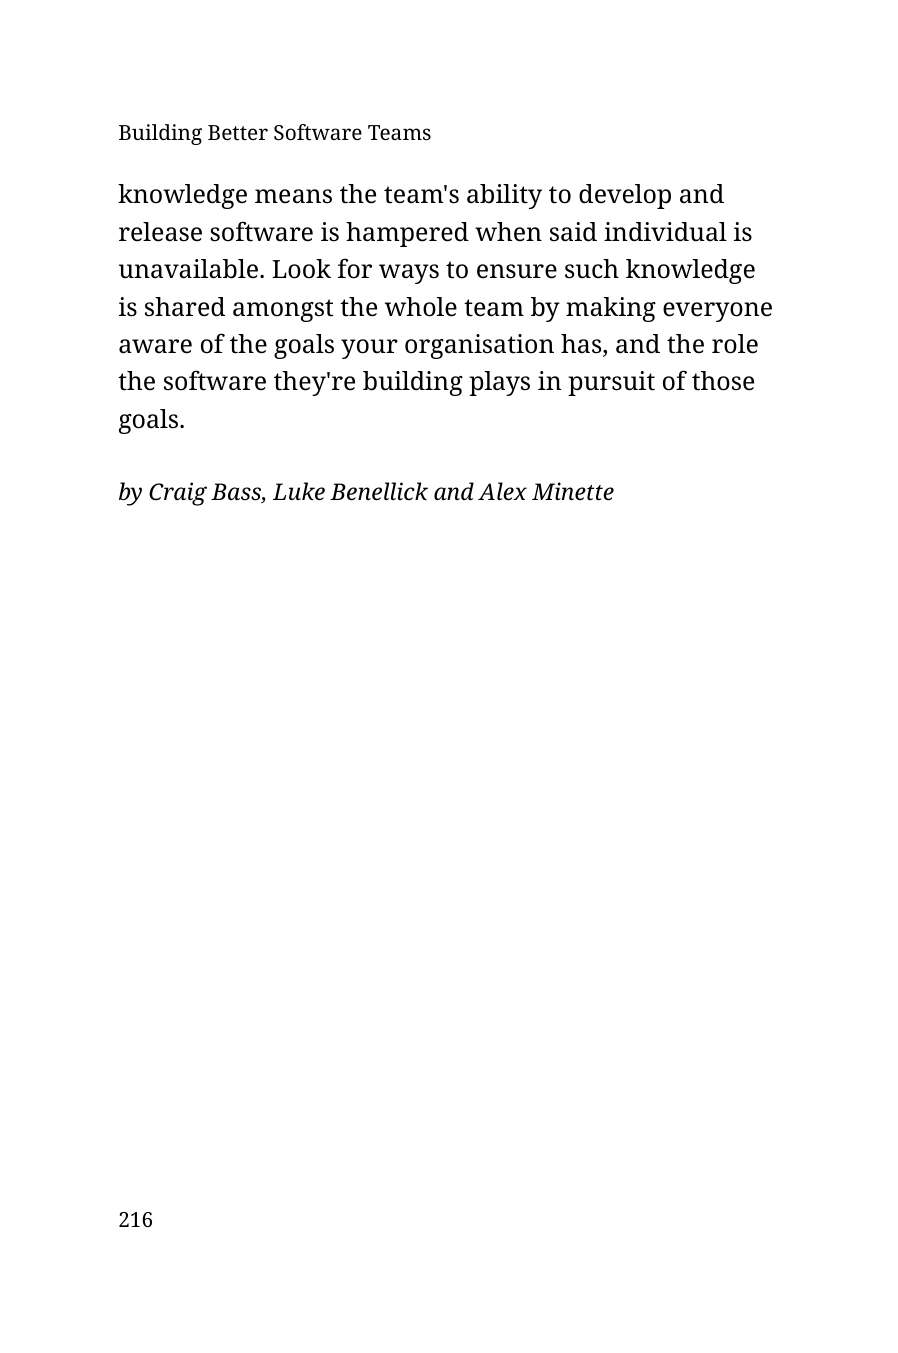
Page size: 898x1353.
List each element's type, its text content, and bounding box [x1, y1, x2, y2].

text knowledge means the team's ability to develop and release software is hampered when said individual is unavailable. Look for ways to ensure such knowledge is shared amongst the whole team by making everyone aware of the goals your organisation has, and the role the software they're building plays in pursuit of those goals. [118, 177, 779, 436]
text by Craig Bass, Luke Benellick and Alex Minette [118, 476, 779, 507]
